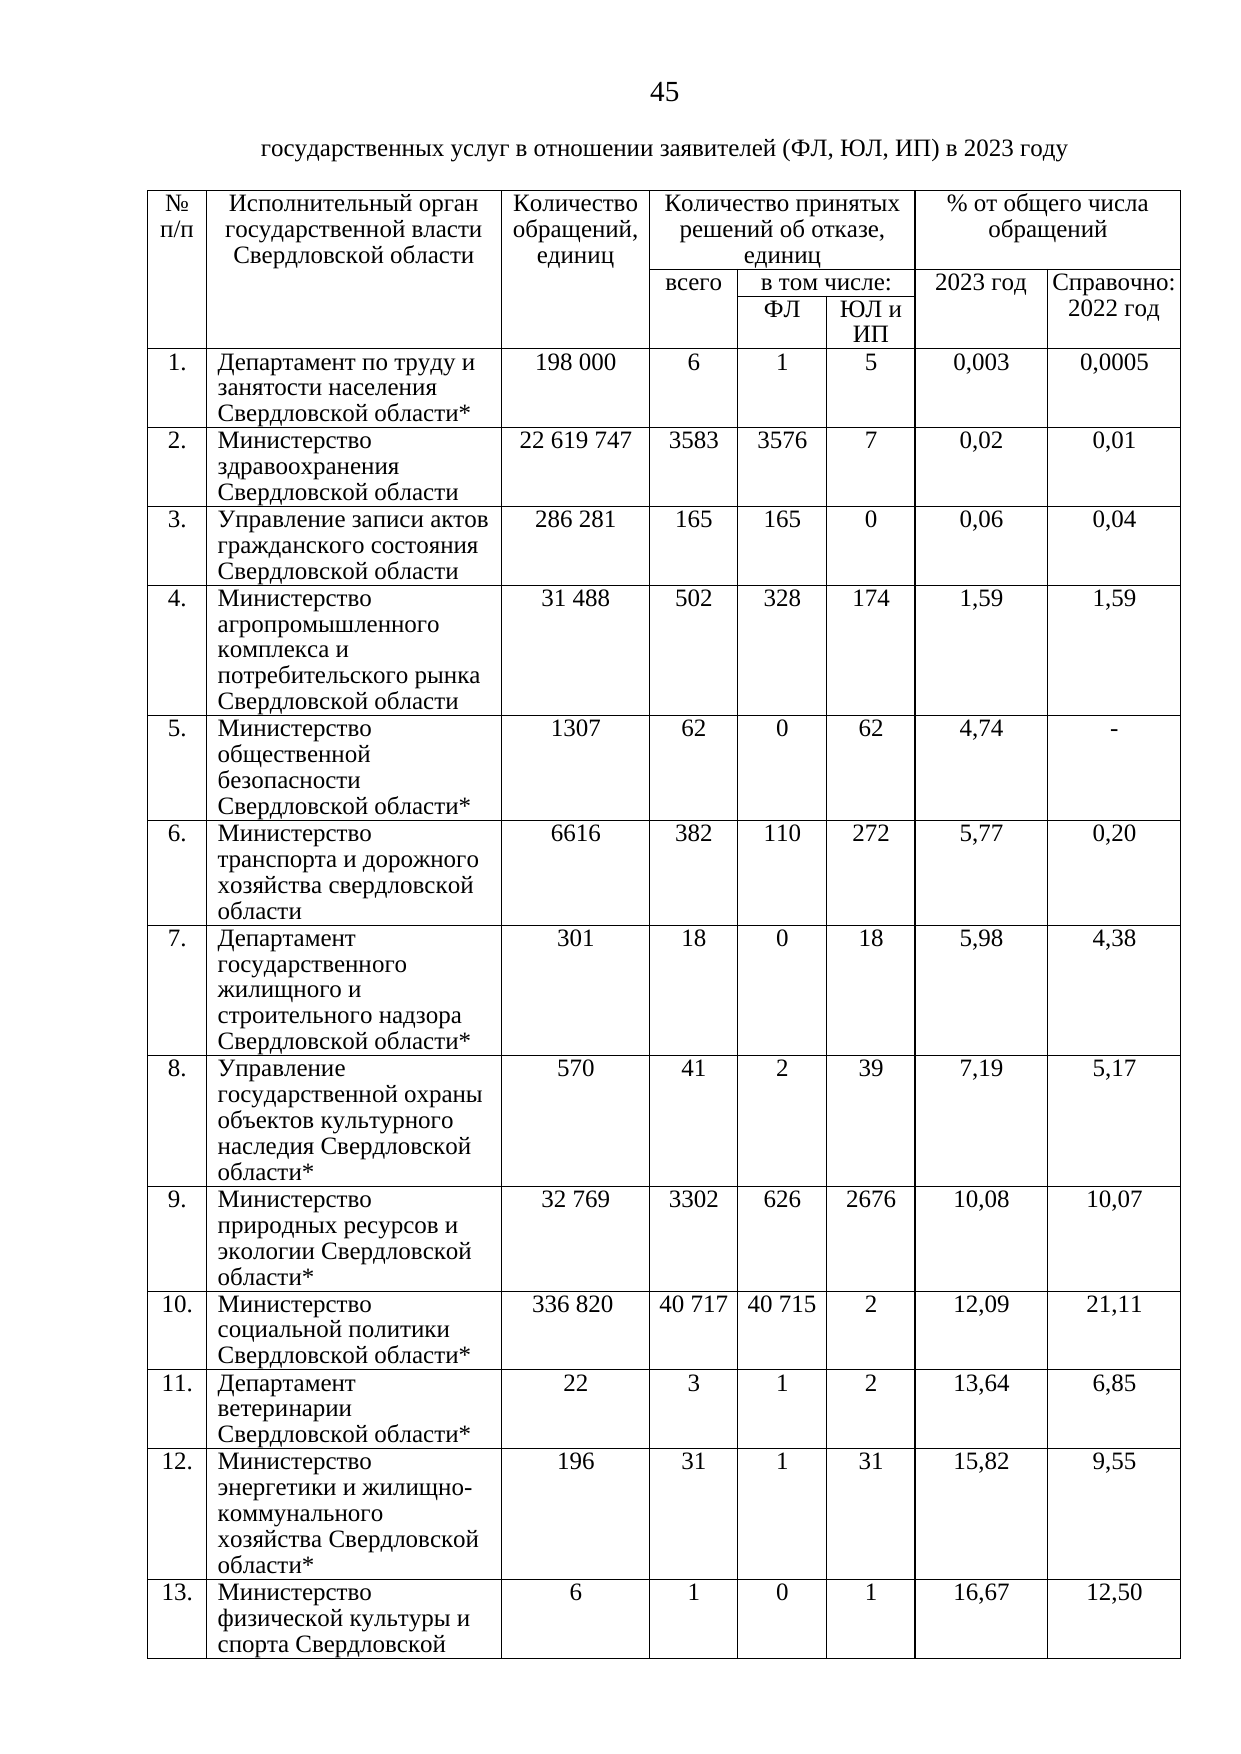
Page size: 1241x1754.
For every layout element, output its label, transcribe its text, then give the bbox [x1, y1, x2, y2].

table_cell 21,11 [1048, 1292, 1180, 1369]
table_cell 7,19 [916, 1056, 1047, 1186]
table_cell 13. [148, 1580, 206, 1657]
table_cell 2 [738, 1056, 826, 1186]
table_cell 502 [650, 586, 737, 715]
table_cell 12,50 [1048, 1580, 1180, 1657]
table_cell 272 [827, 821, 914, 924]
table_cell в том числе: [738, 270, 914, 296]
table_header % от общего числа обращений [916, 191, 1180, 269]
table_cell 10,08 [916, 1187, 1047, 1291]
table_cell 3. [148, 507, 206, 584]
table_cell 286 281 [502, 507, 649, 584]
table_cell 62 [827, 716, 914, 820]
table_cell 22 [502, 1370, 649, 1448]
table_cell 9. [148, 1187, 206, 1291]
table_cell 1,59 [1048, 586, 1180, 715]
table_cell 1 [827, 1580, 914, 1657]
table_cell Управление записи актов гражданского состояния Свердловской области [207, 507, 501, 584]
text государственных услуг в отношении заявителей (ФЛ, ЮЛ, ИП) в 2023 году [148, 135, 1181, 161]
table_cell 9,55 [1048, 1449, 1180, 1579]
table_cell Министерство физической культуры и спорта Свердловской [207, 1580, 501, 1657]
table_cell 62 [650, 716, 737, 820]
table_cell 0,06 [916, 507, 1047, 584]
table_header Количество принятых решений об отказе, единиц [650, 191, 914, 269]
table_cell 40 715 [738, 1292, 826, 1369]
table_cell 15,82 [916, 1449, 1047, 1579]
table_cell 10,07 [1048, 1187, 1180, 1291]
table_cell 0,01 [1048, 428, 1180, 506]
table_cell 1 [738, 349, 826, 427]
table_cell 336 820 [502, 1292, 649, 1369]
table_cell Министерство транспорта и дорожного хозяйства свердловской области [207, 821, 501, 924]
table_cell 32 769 [502, 1187, 649, 1291]
table_cell 7. [148, 926, 206, 1055]
table_cell 570 [502, 1056, 649, 1186]
table_cell 0 [738, 716, 826, 820]
table_cell 0,02 [916, 428, 1047, 506]
table_cell 198 000 [502, 349, 649, 427]
table_cell 10. [148, 1292, 206, 1369]
table_cell 165 [738, 507, 826, 584]
table_cell 6 [650, 349, 737, 427]
table_cell 5,98 [916, 926, 1047, 1055]
table_cell 12,09 [916, 1292, 1047, 1369]
table_cell 0 [827, 507, 914, 584]
table_cell Департамент по труду и занятости населения Свердловской области* [207, 349, 501, 427]
table_cell 22 619 747 [502, 428, 649, 506]
table_cell 626 [738, 1187, 826, 1291]
table_header Количество обращений, единиц [502, 191, 649, 348]
table_cell 4. [148, 586, 206, 715]
table_cell 2023 год [916, 270, 1047, 348]
table_cell - [1048, 716, 1180, 820]
table_cell 12. [148, 1449, 206, 1579]
table_cell 0,20 [1048, 821, 1180, 924]
table_cell 1307 [502, 716, 649, 820]
table_cell Министерство здравоохранения Свердловской области [207, 428, 501, 506]
table_cell 5,77 [916, 821, 1047, 924]
table_cell 196 [502, 1449, 649, 1579]
table_cell Министерство агропромышленного комплекса и потребительского рынка Свердловской области [207, 586, 501, 715]
table_cell 1 [738, 1449, 826, 1579]
table_cell 3576 [738, 428, 826, 506]
table_cell 1 [738, 1370, 826, 1448]
table_cell 18 [827, 926, 914, 1055]
table_cell ФЛ [738, 297, 826, 348]
table_cell 3 [650, 1370, 737, 1448]
table_cell 6616 [502, 821, 649, 924]
table_cell 18 [650, 926, 737, 1055]
table_cell 0 [738, 926, 826, 1055]
table_cell 31 488 [502, 586, 649, 715]
table_cell 2 [827, 1292, 914, 1369]
table_cell 31 [827, 1449, 914, 1579]
table_cell 5. [148, 716, 206, 820]
table_cell Департамент ветеринарии Свердловской области* [207, 1370, 501, 1448]
table_cell 301 [502, 926, 649, 1055]
table_cell 3583 [650, 428, 737, 506]
table_cell 0,003 [916, 349, 1047, 427]
table_cell 41 [650, 1056, 737, 1186]
table_cell 31 [650, 1449, 737, 1579]
table_cell ЮЛ и ИП [827, 297, 914, 348]
table_cell 6 [502, 1580, 649, 1657]
table_cell 7 [827, 428, 914, 506]
table_cell 6,85 [1048, 1370, 1180, 1448]
table_cell 328 [738, 586, 826, 715]
table_cell 0 [738, 1580, 826, 1657]
table_cell 11. [148, 1370, 206, 1448]
table_cell 3302 [650, 1187, 737, 1291]
table_cell 1,59 [916, 586, 1047, 715]
table_cell 382 [650, 821, 737, 924]
table_cell Министерство социальной политики Свердловской области* [207, 1292, 501, 1369]
table_cell Министерство общественной безопасности Свердловской области* [207, 716, 501, 820]
table_cell 0,04 [1048, 507, 1180, 584]
table_cell 8. [148, 1056, 206, 1186]
table_cell 2676 [827, 1187, 914, 1291]
table_cell 110 [738, 821, 826, 924]
table_cell 2. [148, 428, 206, 506]
table_cell Департамент государственного жилищного и строительного надзора Свердловской области* [207, 926, 501, 1055]
table_cell 6. [148, 821, 206, 924]
table_cell 2 [827, 1370, 914, 1448]
table_cell 39 [827, 1056, 914, 1186]
table_cell Министерство энергетики и жилищно-коммунального хозяйства Свердловской области* [207, 1449, 501, 1579]
table_cell 1. [148, 349, 206, 427]
table_cell 5 [827, 349, 914, 427]
table_cell 16,67 [916, 1580, 1047, 1657]
table_cell 174 [827, 586, 914, 715]
table_cell Управление государственной охраны объектов культурного наследия Свердловской области* [207, 1056, 501, 1186]
table_cell Справочно: 2022 год [1048, 270, 1180, 348]
table_cell 165 [650, 507, 737, 584]
table_cell 0,0005 [1048, 349, 1180, 427]
table_cell 13,64 [916, 1370, 1047, 1448]
table_header № п/п [148, 191, 206, 348]
table_cell всего [650, 270, 737, 348]
table_cell Министерство природных ресурсов и экологии Свердловской области* [207, 1187, 501, 1291]
table_cell 5,17 [1048, 1056, 1180, 1186]
table_header Исполнительный орган государственной власти Свердловской области [207, 191, 501, 348]
table_cell 40 717 [650, 1292, 737, 1369]
table_cell 4,74 [916, 716, 1047, 820]
table_cell 1 [650, 1580, 737, 1657]
table_cell 4,38 [1048, 926, 1180, 1055]
